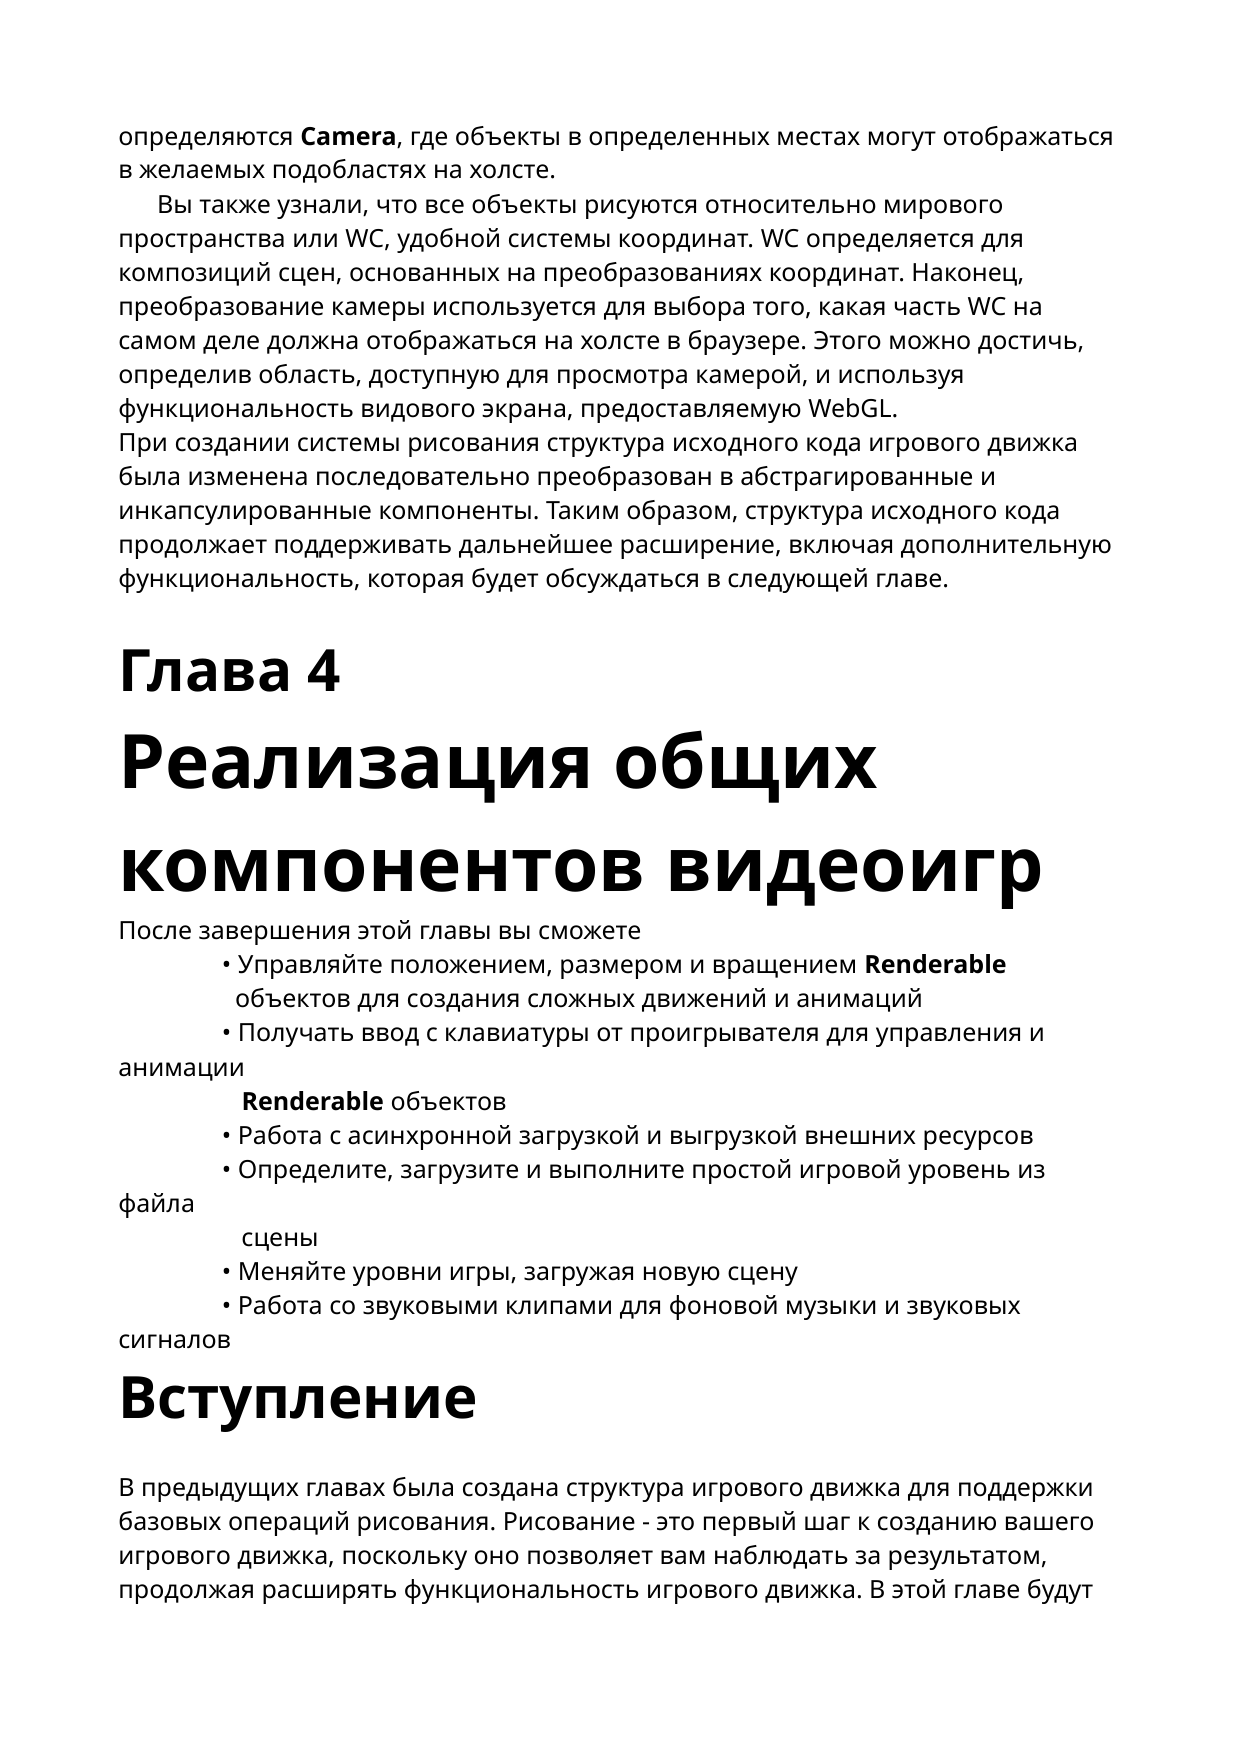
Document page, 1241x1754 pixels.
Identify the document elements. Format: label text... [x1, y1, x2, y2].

text После завершения этой главы вы сможете [118, 913, 1122, 947]
text • Меняйте уровни игры, загружая новую сцену [118, 1253, 1122, 1288]
text объектов для создания сложных движений и анимаций [118, 981, 1122, 1015]
text Renderable объектов [118, 1083, 1122, 1117]
text сцены [118, 1219, 1122, 1253]
text определяются Camera, где объекты в определенных местах могут отображаться в желаемых подобластях на холсте. [118, 118, 1122, 186]
text • Работа со звуковыми клипами для фоновой музыки и звуковых сигналов [118, 1288, 1122, 1356]
text Реализация общих компонентов видеоигр [118, 708, 1122, 913]
text Глава 4 [118, 629, 1122, 708]
text • Определите, загрузите и выполните простой игровой уровень из файла [118, 1151, 1122, 1219]
text • Работа с асинхронной загрузкой и выгрузкой внешних ресурсов [118, 1117, 1122, 1151]
text • Управляйте положением, размером и вращением Renderable [118, 947, 1122, 981]
text Вступление [118, 1356, 1122, 1435]
text • Получать ввод с клавиатуры от проигрывателя для управления и анимации [118, 1015, 1122, 1083]
text Вы также узнали, что все объекты рисуются относительно мирового пространства или WC, удобной системы координат. WC определяется для композиций сцен, основанных на преобразованиях координат. Наконец, преобразование камеры используется для выбора того, какая часть WC на самом деле должна отображаться на холсте в браузере. Этого можно достичь, определив область, доступную для просмотра камерой, и используя функциональность видового экрана, предоставляемую WebGL. [118, 186, 1122, 425]
text В предыдущих главах была создана структура игрового движка для поддержки базовых операций рисования. Рисование - это первый шаг к созданию вашего игрового движка, поскольку оно позволяет вам наблюдать за результатом, продолжая расширять функциональность игрового движка. В этой главе будут [118, 1469, 1122, 1606]
text При создании системы рисования структура исходного кода игрового движка была изменена последовательно преобразован в абстрагированные и инкапсулированные компоненты. Таким образом, структура исходного кода продолжает поддерживать дальнейшее расширение, включая дополнительную функциональность, которая будет обсуждаться в следующей главе. [118, 425, 1122, 595]
